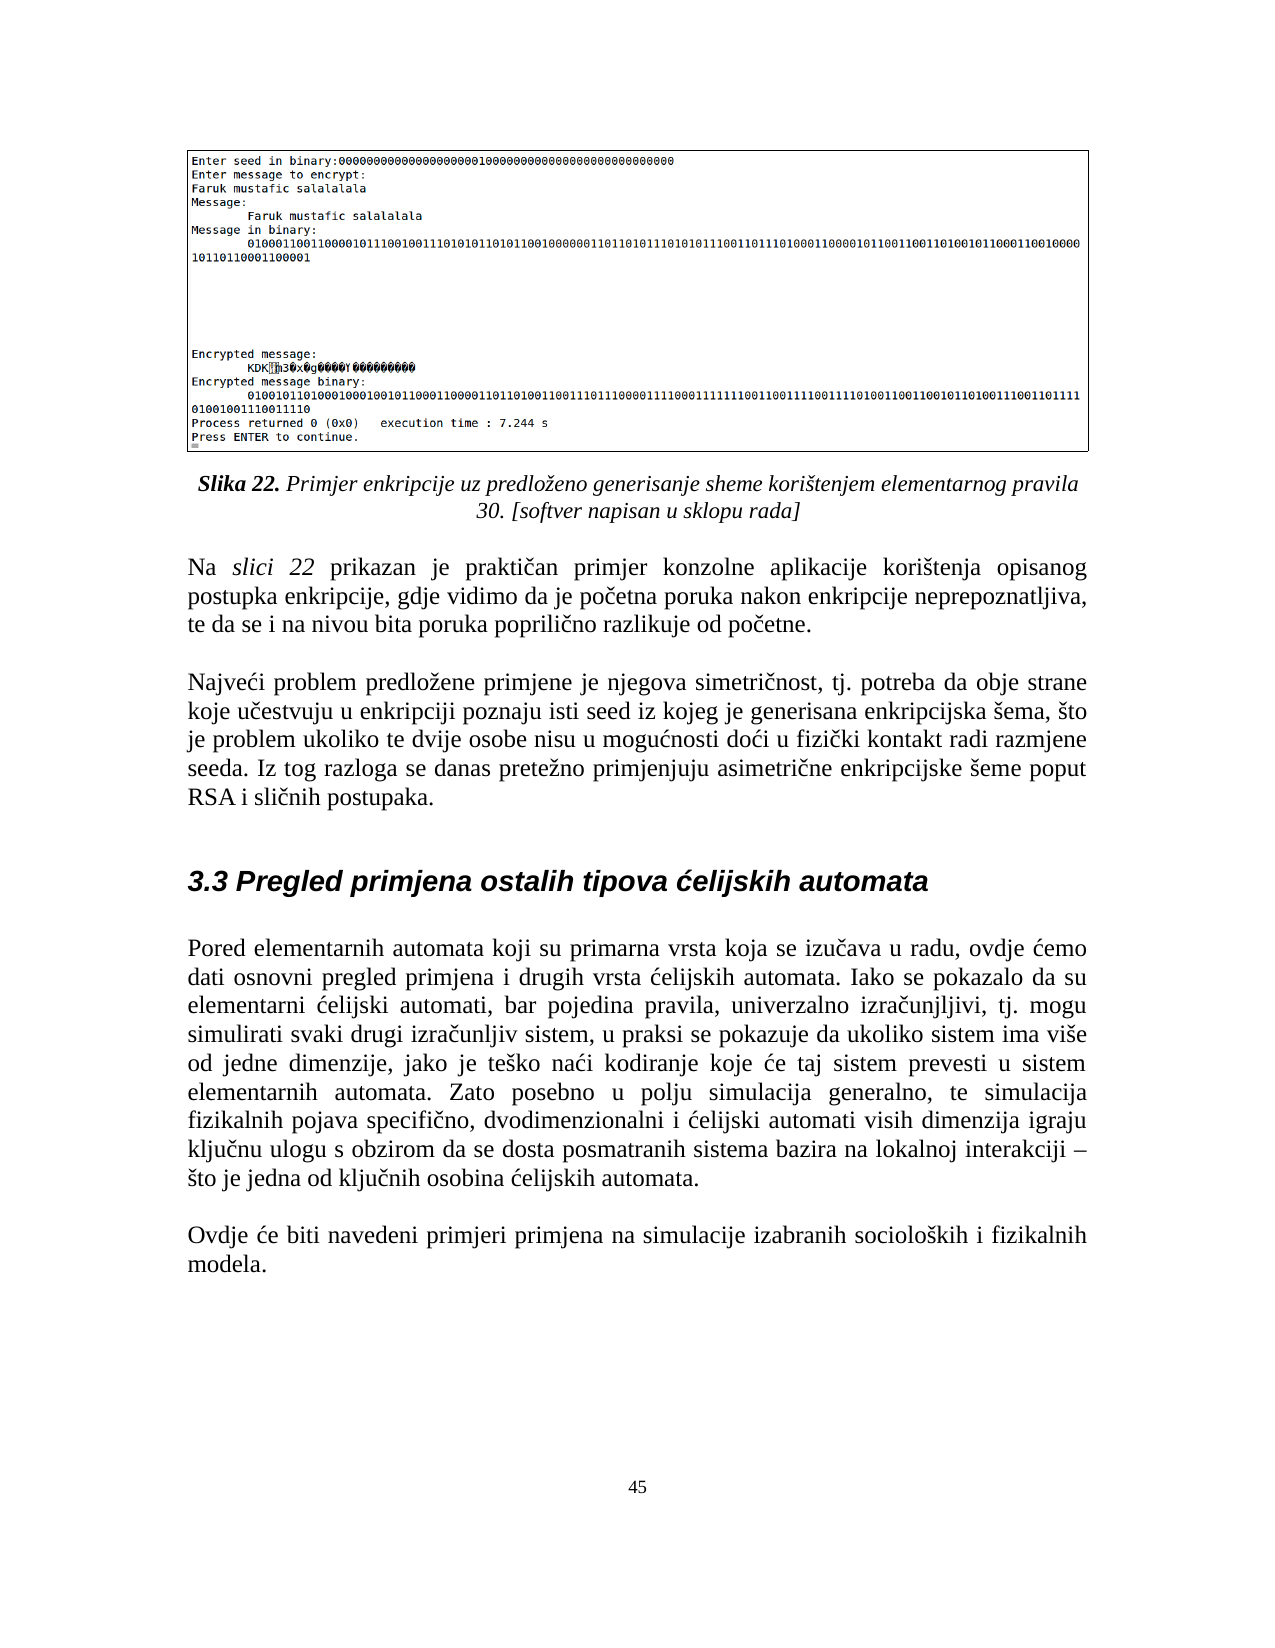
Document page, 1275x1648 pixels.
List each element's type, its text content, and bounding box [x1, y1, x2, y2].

text Pored elementarnih automata koji su primarna vrsta koja se izučava u radu, ovdje ćemo dati osnovni pregled primjena i drugih vrsta ćelijskih automata. Iako se pokazalo da su elementarni ćelijski automati, bar pojedina pravila, univerzalno izračunjljivi, tj. mogu simulirati svaki drugi izračunljiv sistem, u praksi se pokazuje da ukoliko sistem ima više od jedne dimenzije, jako je teško naći kodiranje koje će taj sistem prevesti u sistem elementarnih automata. Zato posebno u polju simulacija generalno, te simulacija fizikalnih pojava specifično, dvodimenzionalni i ćelijski automati visih dimenzija igraju ključnu ulogu s obzirom da se dosta posmatranih sistema bazira na lokalnoj interakciji – što je jedna od ključnih osobina ćelijskih automata. [187, 933, 1088, 1192]
subtitle 3.3 Pregled primjena ostalih tipova ćelijskih automata [187, 864, 1088, 898]
text Slika 22. Primjer enkripcije uz predloženo generisanje sheme korištenjem elementarnog pravila 30. [softver napisan u sklopu rada] [189, 471, 1089, 523]
text Na slici 22 prikazan je praktičan primjer konzolne aplikacije korištenja opisanog postupka enkripcije, gdje vidimo da je početna poruka nakon enkripcije neprepoznatljiva, te da se i na nivou bita poruka poprilično razlikuje od početne. [187, 552, 1088, 638]
picture [190, 153, 1085, 448]
text Najveći problem predložene primjene je njegova simetričnost, tj. potreba da obje strane koje učestvuju u enkripciji poznaju isti seed iz kojeg je generisana enkripcijska šema, što je problem ukoliko te dvije osobe nisu u mogućnosti doći u fizički kontakt radi razmjene seeda. Iz tog razloga se danas pretežno primjenjuju asimetrične enkripcijske šeme poput RSA i sličnih postupaka. [187, 667, 1088, 811]
text Ovdje će biti navedeni primjeri primjena na simulacije izabranih socioloških i fizikalnih modela. [187, 1221, 1088, 1278]
